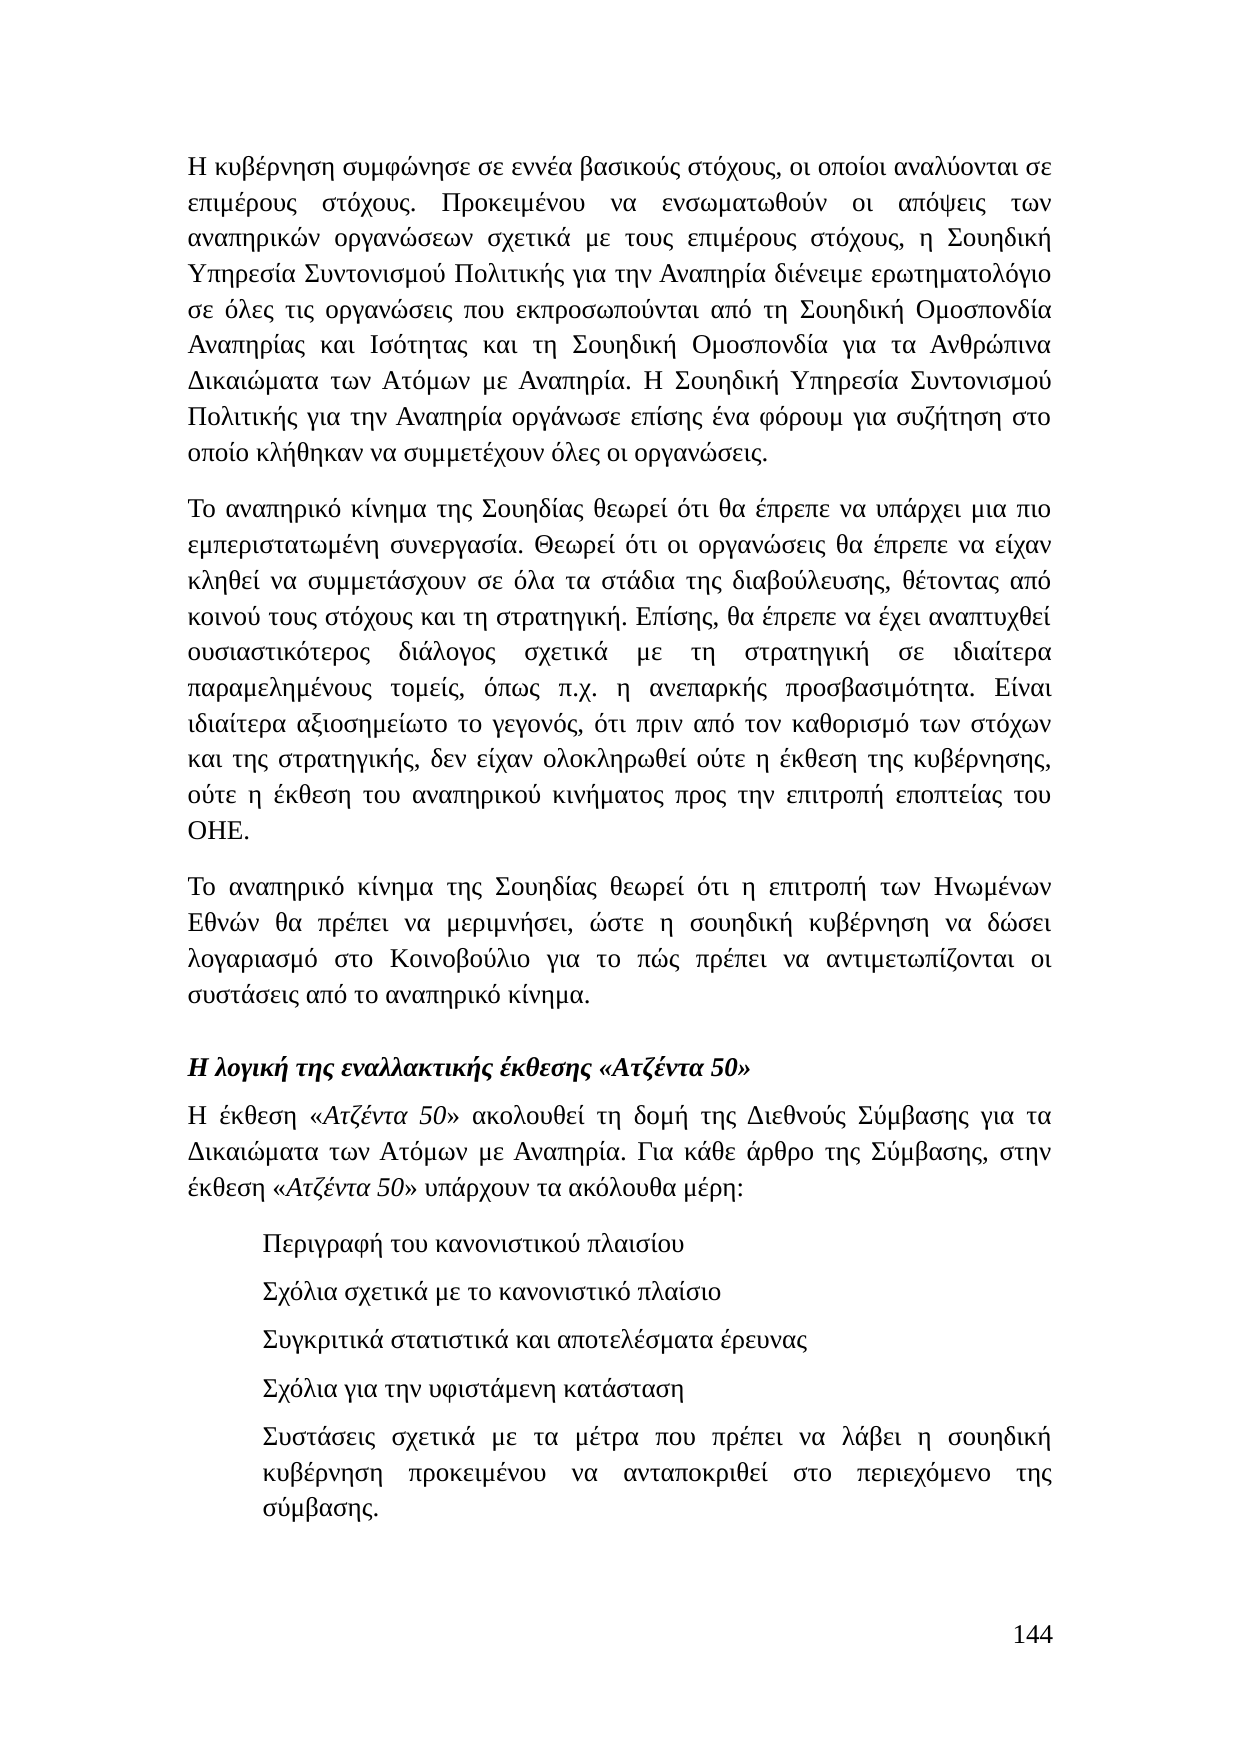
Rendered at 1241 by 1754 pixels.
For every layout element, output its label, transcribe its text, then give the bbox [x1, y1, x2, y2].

text Το αναπηρικό κίνημα της Σουηδίας θεωρεί ότι θα έπρεπε να υπάρχει μια πιο εμπεριστατωμένη συνεργασία. Θεωρεί ότι οι οργανώσεις θα έπρεπε να είχαν κληθεί να συμμετάσχουν σε όλα τα στάδια της διαβούλευσης, θέτοντας από κοινού τους στόχους και τη στρατηγική. Επίσης, θα έπρεπε να έχει αναπτυχθεί ουσιαστικότερος διάλογος σχετικά με τη στρατηγική σε ιδιαίτερα παραμελημένους τομείς, όπως π.χ. η ανεπαρκής προσβασιμότητα. Είναι ιδιαίτερα αξιοσημείωτο το γεγονός, ότι πριν από τον καθορισμό των στόχων και της στρατηγικής, δεν είχαν ολοκληρωθεί ούτε η έκθεση της κυβέρνησης, ούτε η έκθεση του αναπηρικού κινήματος προς την επιτροπή εποπτείας του ΟΗΕ. [187, 492, 1053, 845]
text Περιγραφή του κανονιστικού πλαισίου [262, 1227, 1053, 1258]
text Το αναπηρικό κίνημα της Σουηδίας θεωρεί ότι η επιτροπή των Ηνωμένων Εθνών θα πρέπει να μεριμνήσει, ώστε η σουηδική κυβέρνηση να δώσει λογαριασμό στο Κοινοβούλιο για το πώς πρέπει να αντιμετωπίζονται οι συστάσεις από το αναπηρικό κίνημα. [187, 871, 1053, 1009]
text Σχόλια σχετικά με το κανονιστικό πλαίσιο [262, 1275, 1053, 1307]
text Η έκθεση «Ατζέντα 50» ακολουθεί τη δομή της Διεθνούς Σύμβασης για τα Δικαιώματα των Ατόμων με Αναπηρία. Για κάθε άρθρο της Σύμβασης, στην έκθεση «Ατζέντα 50» υπάρχουν τα ακόλουθα μέρη: [187, 1099, 1053, 1202]
text Συγκριτικά στατιστικά και αποτελέσματα έρευνας [262, 1324, 1053, 1355]
text Σχόλια για την υφιστάμενη κατάσταση [262, 1372, 1053, 1403]
text Συστάσεις σχετικά με τα μέτρα που πρέπει να λάβει η σουηδική κυβέρνηση προκειμένου να ανταποκριθεί στο περιεχόμενο της σύμβασης. [262, 1420, 1053, 1523]
text Η λογική της εναλλακτικής έκθεσης «Ατζέντα 50» [187, 1051, 1053, 1082]
text Η κυβέρνηση συμφώνησε σε εννέα βασικούς στόχους, οι οποίοι αναλύονται σε επιμέρους στόχους. Προκειμένου να ενσωματωθούν οι απόψεις των αναπηρικών οργανώσεων σχετικά με τους επιμέρους στόχους, η Σουηδική Υπηρεσία Συντονισμού Πολιτικής για την Αναπηρία διένειμε ερωτηματολόγιο σε όλες τις οργανώσεις που εκπροσωπούνται από τη Σουηδική Ομοσπονδία Αναπηρίας και Ισότητας και τη Σουηδική Ομοσπονδία για τα Ανθρώπινα Δικαιώματα των Ατόμων με Αναπηρία. Η Σουηδική Υπηρεσία Συντονισμού Πολιτικής για την Αναπηρία οργάνωσε επίσης ένα φόρουμ για συζήτηση στο οποίο κλήθηκαν να συμμετέχουν όλες οι οργανώσεις. [187, 150, 1053, 467]
